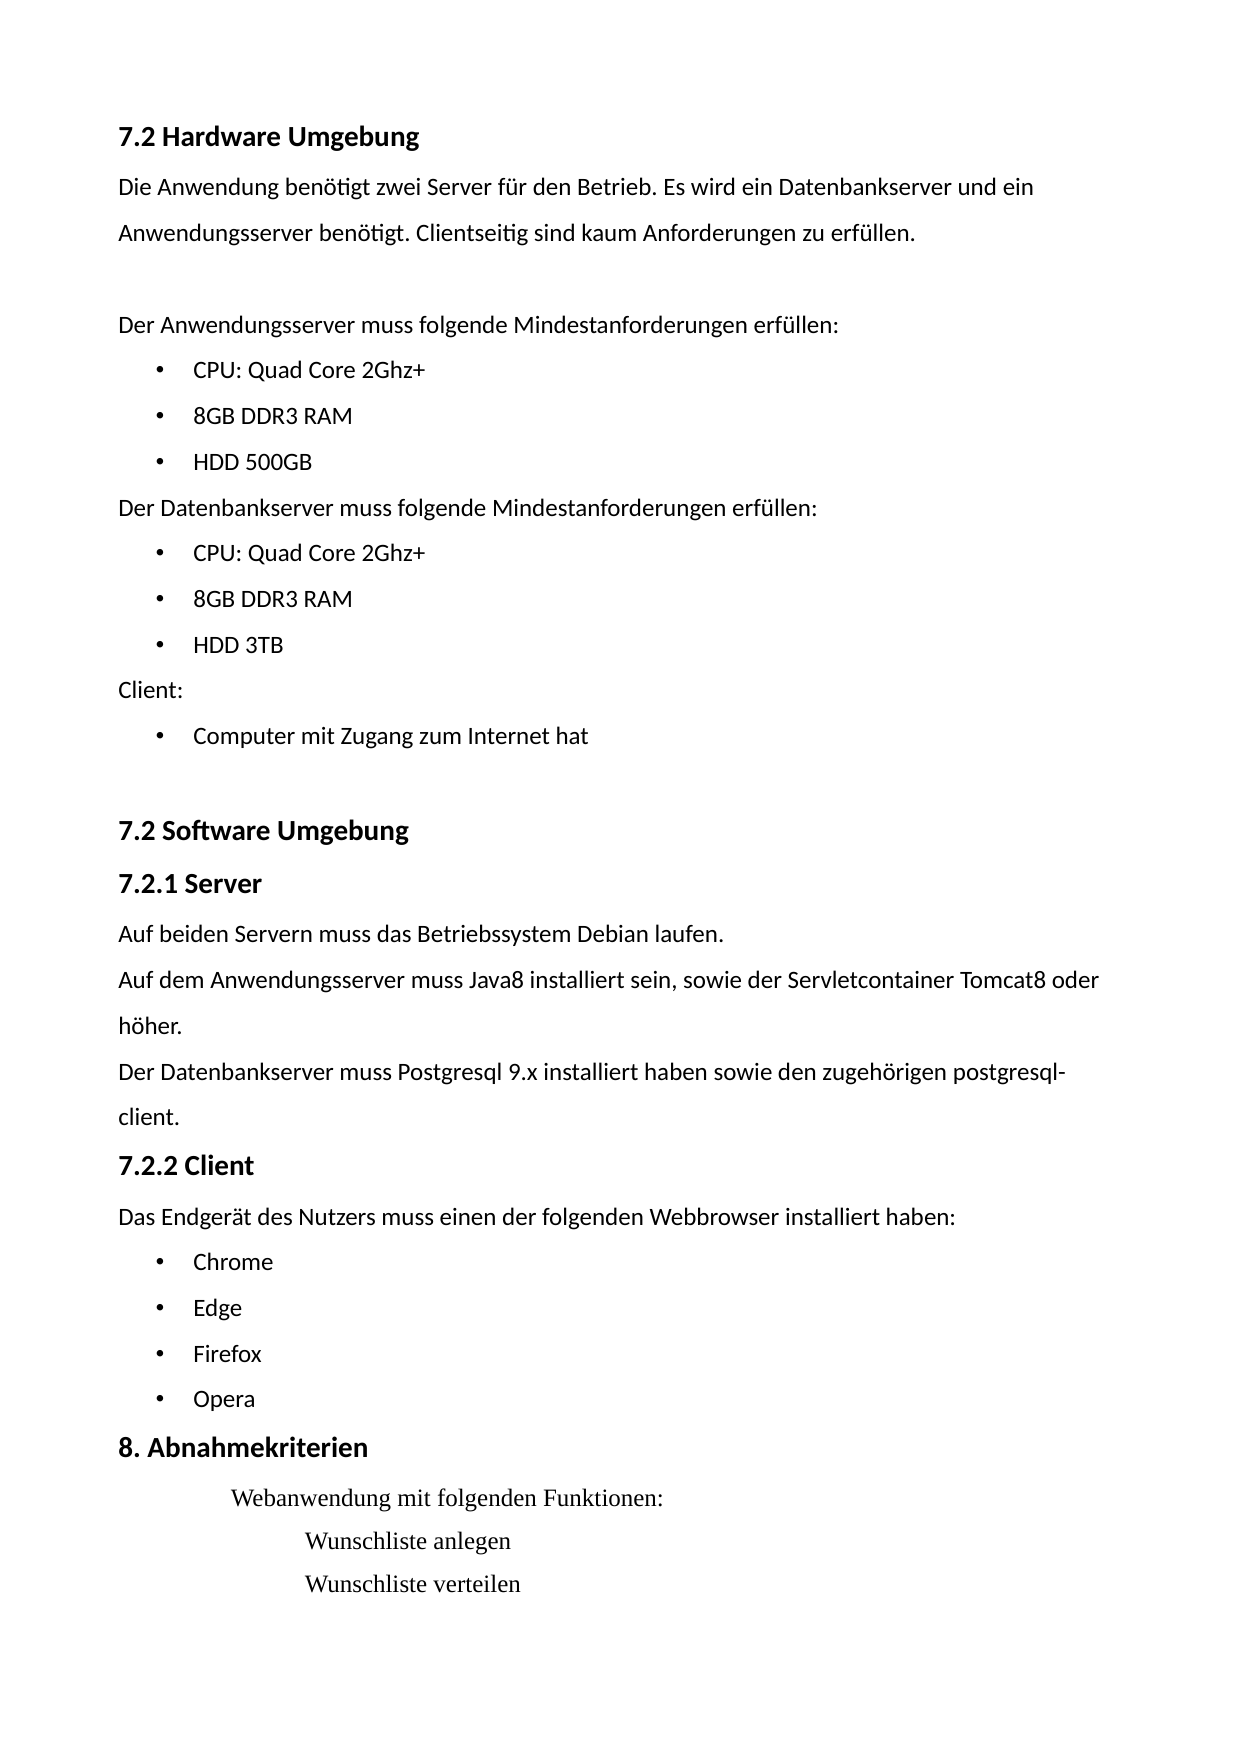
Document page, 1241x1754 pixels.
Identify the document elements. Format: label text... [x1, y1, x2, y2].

list Computer mit Zugang zum Internet hat [156, 720, 1122, 751]
list 7.2 Hardware Umgebung [118, 118, 1122, 154]
text Das Endgerät des Nutzers muss einen der folgenden Webbrowser installiert haben: [118, 1201, 1122, 1231]
text Auf beiden Servern muss das Betriebssystem Debian laufen. [118, 919, 1122, 949]
list Chrome [156, 1246, 1122, 1277]
list CPU: Quad Core 2Ghz+ [156, 537, 1122, 568]
list 8GB DDR3 RAM [156, 583, 1122, 614]
text Der Datenbankserver muss folgende Mindestanforderungen erfüllen: [118, 492, 1122, 522]
text Webanwendung mit folgenden Funktionen: [231, 1483, 1122, 1512]
text Client: [118, 674, 1122, 705]
list HDD 3TB [156, 629, 1122, 659]
text Der Datenbankserver muss Postgresql 9.x installiert haben sowie den zugehörigen postgresql-client. [118, 1056, 1122, 1132]
text Auf dem Anwendungsserver muss Java8 installiert sein, sowie der Servletcontainer Tomcat8 oder höher. [118, 964, 1122, 1041]
text Wunschliste verteilen [231, 1569, 1122, 1598]
list HDD 500GB [156, 446, 1122, 476]
text 8. Abnahmekriterien [118, 1429, 1122, 1465]
list CPU: Quad Core 2Ghz+ [156, 354, 1122, 385]
list Der Anwendungsserver muss folgende Mindestanforderungen erfüllen: [118, 309, 1122, 339]
text 7.2.1 Server [118, 865, 1122, 901]
text 7.2.2 Client [118, 1147, 1122, 1183]
text 7.2 Software Umgebung [118, 812, 1122, 847]
list Firefox [156, 1338, 1122, 1368]
list Edge [156, 1292, 1122, 1323]
list Die Anwendung benötigt zwei Server für den Betrieb. Es wird ein Datenbankserver und ein Anwendungsserver benötigt. Clientseitig sind kaum Anforderungen zu erfüllen. [118, 172, 1122, 248]
list 8GB DDR3 RAM [156, 400, 1122, 431]
text Wunschliste anlegen [231, 1526, 1122, 1555]
list Opera [156, 1384, 1122, 1414]
